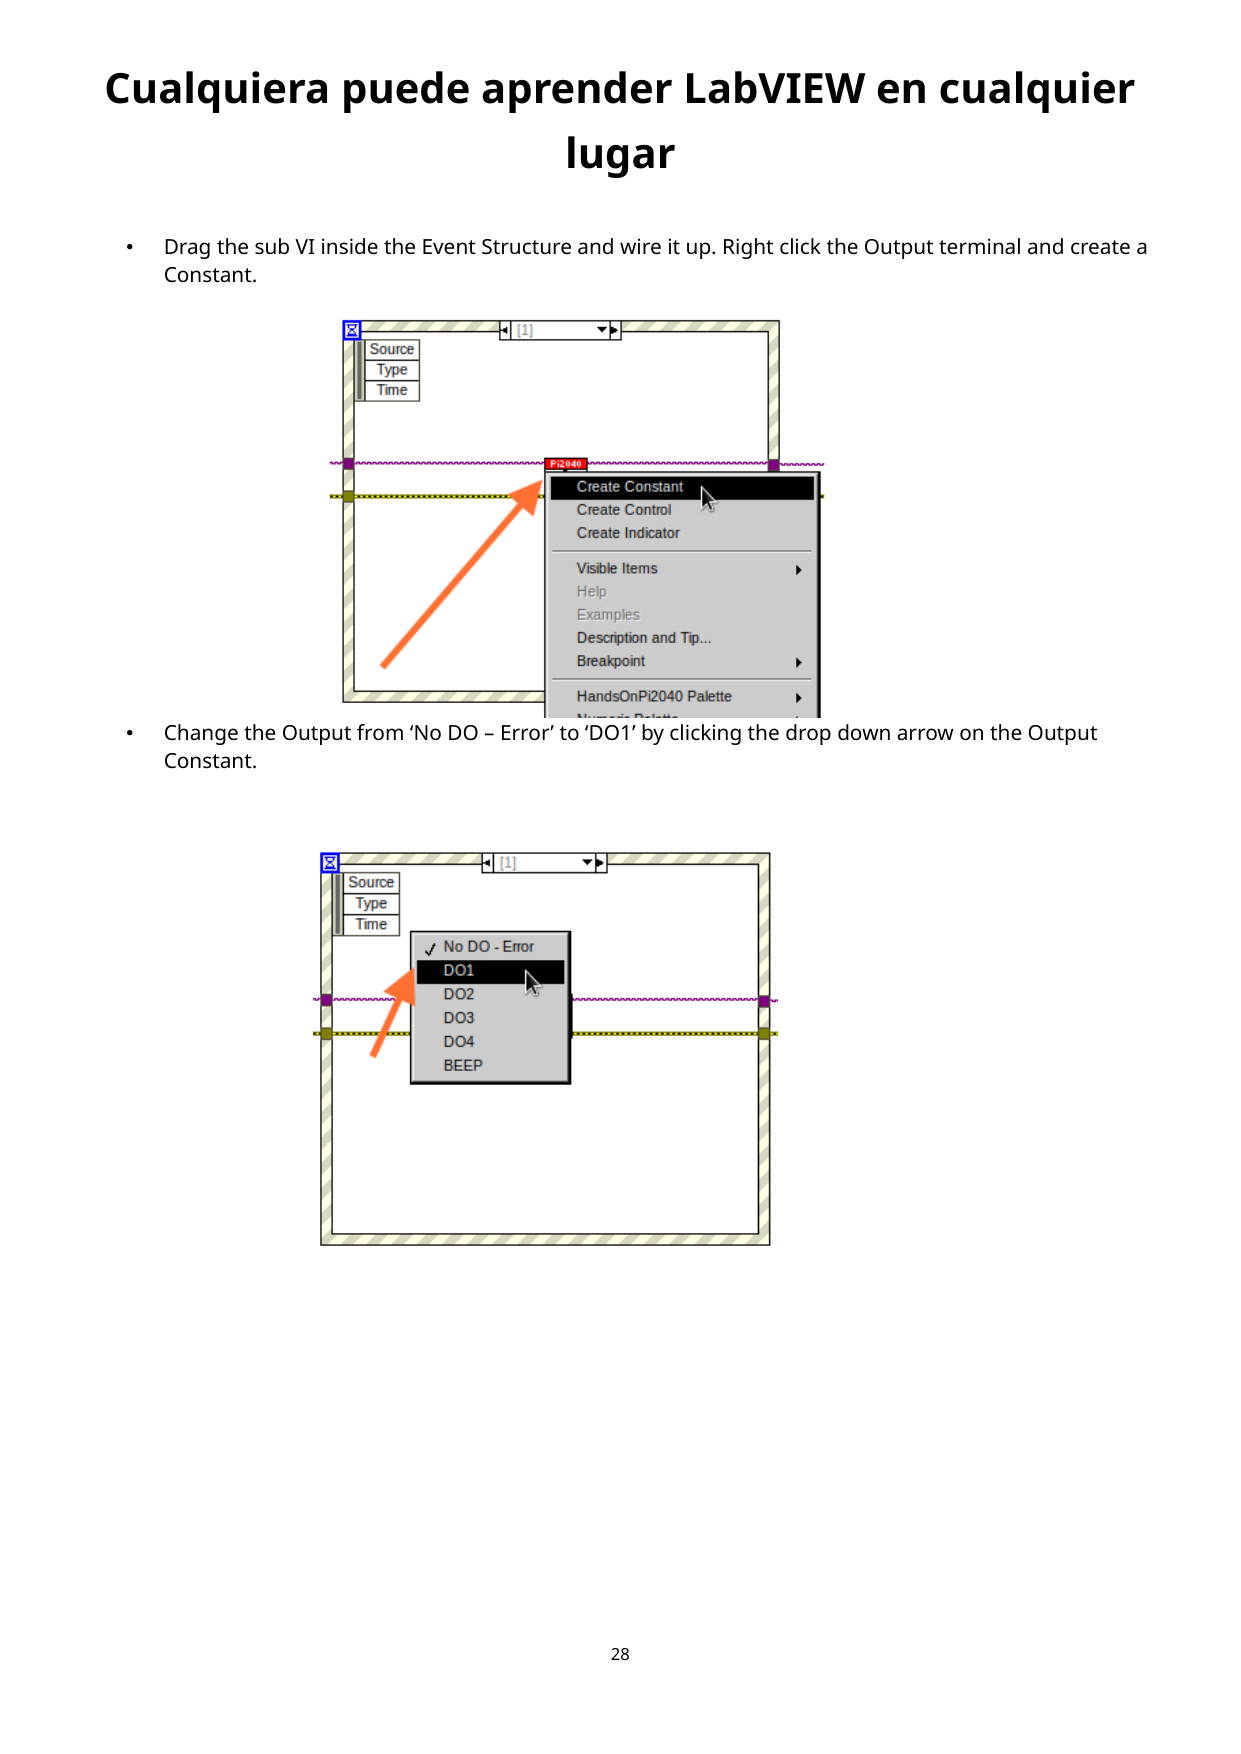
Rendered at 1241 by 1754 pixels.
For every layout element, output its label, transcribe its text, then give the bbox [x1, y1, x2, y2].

list Change the Output from ‘No DO – Error’ to ‘DO1’ by clicking the drop down arrow on the Output Constant. [126, 289, 1152, 775]
picture [312, 840, 778, 1253]
picture [329, 308, 825, 718]
list Drag the sub VI inside the Event Structure and wire it up. Right click the Output terminal and create a Constant. [126, 232, 1152, 289]
